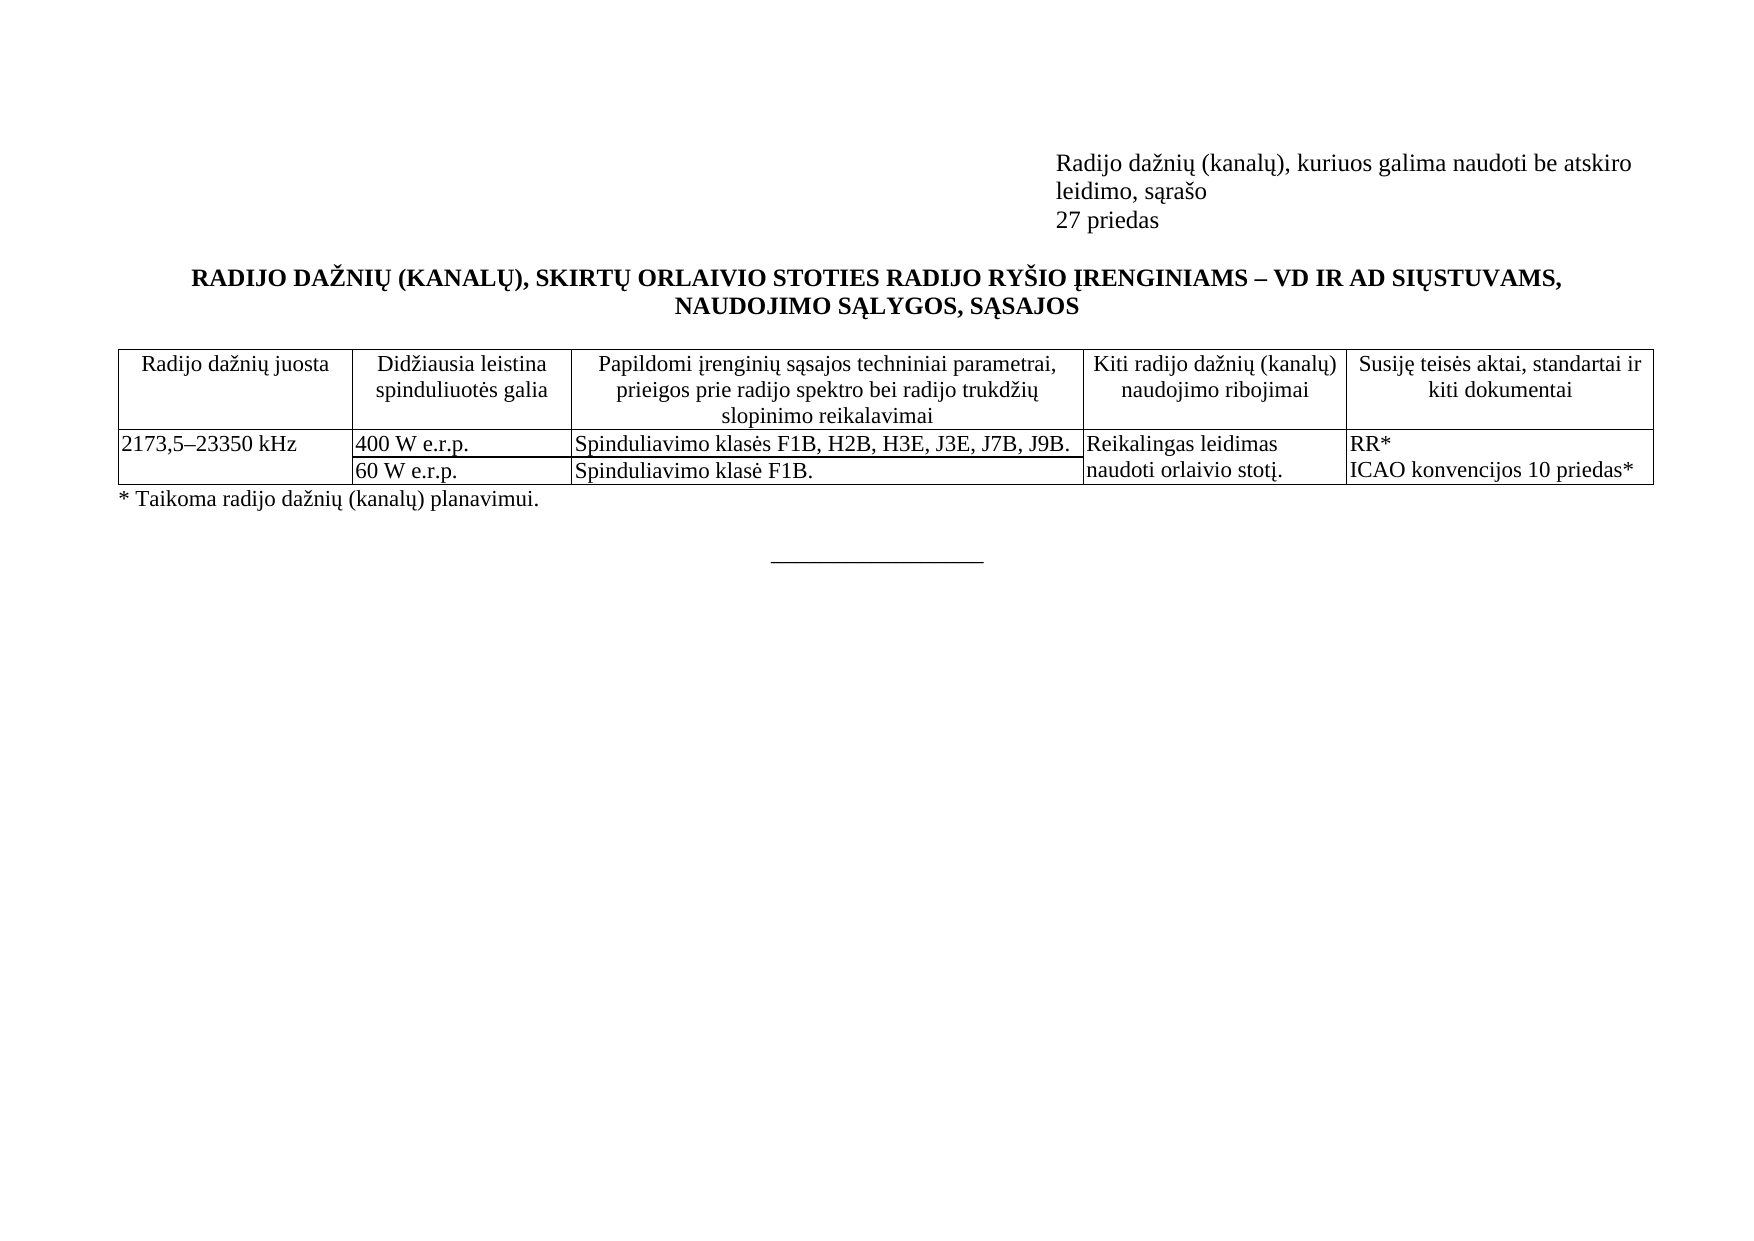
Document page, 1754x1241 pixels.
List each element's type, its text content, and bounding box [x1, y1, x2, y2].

table_header Papildomi įrenginių sąsajos techniniai parametrai, prieigos prie radijo spektro bei radijo trukdžių slopinimo reikalavimai [572, 350, 1083, 429]
table_cell 400 W e.r.p. [353, 430, 571, 456]
table_cell 60 W e.r.p. [353, 458, 571, 484]
text RADIJO DAŽNIŲ (KANALŲ), SKIRTŲ ORLAIVIO STOTIES RADIJO RYŠIO ĮRENGINIAMS – VD IR AD SIŲSTUVAMS, NAUDOJIMO SĄLYGOS, SĄSAJOS [118, 263, 1636, 320]
table_cell 2173,5–23350 kHz [119, 430, 352, 484]
table_header Didžiausia leistina spinduliuotės galia [353, 350, 571, 429]
text * Taikoma radijo dažnių (kanalų) planavimui. [118, 485, 1636, 511]
table_cell Spinduliavimo klasė F1B. [572, 458, 1083, 484]
text 27 priedas [1056, 205, 1636, 234]
text leidimo, sąrašo [1056, 176, 1636, 205]
text _________________ [118, 537, 1636, 566]
table_header Susiję teisės aktai, standartai ir kiti dokumentai [1347, 350, 1653, 429]
table_cell Reikalingas leidimas naudoti orlaivio stotį. [1084, 430, 1346, 484]
table_cell RR* ICAO konvencijos 10 priedas* [1347, 430, 1653, 484]
table_header Kiti radijo dažnių (kanalų) naudojimo ribojimai [1084, 350, 1346, 429]
text Radijo dažnių (kanalų), kuriuos galima naudoti be atskiro [1056, 148, 1636, 176]
table_cell Spinduliavimo klasės F1B, H2B, H3E, J3E, J7B, J9B. [572, 430, 1083, 456]
table_header Radijo dažnių juosta [119, 350, 352, 429]
